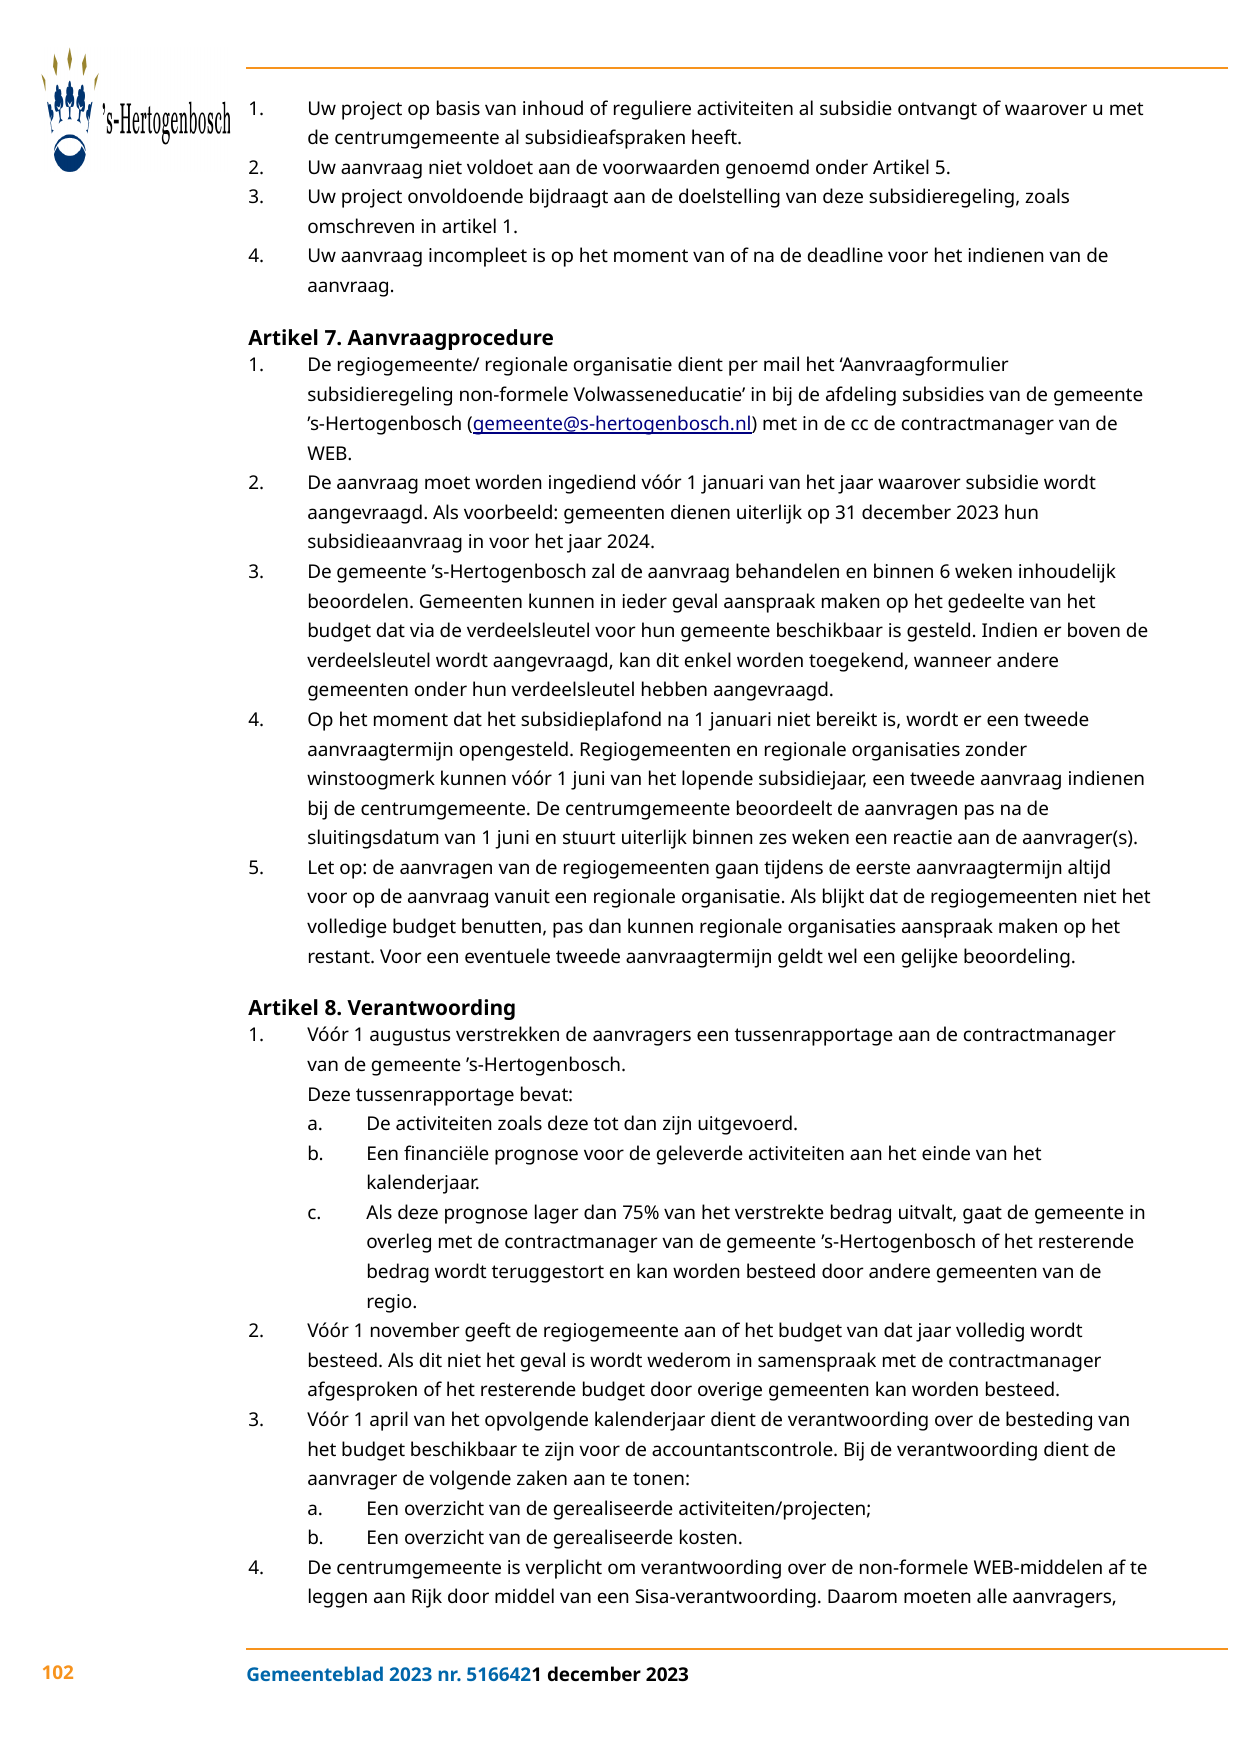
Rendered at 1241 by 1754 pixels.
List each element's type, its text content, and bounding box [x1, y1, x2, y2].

list De centrumgemeente is verplicht om verantwoording over de non-formele WEB-middelen af te leggen aan Rijk door middel van een Sisa-verantwoording. Daarom moeten alle aanvragers, [248, 1554, 1152, 1609]
list Uw aanvraag niet voldoet aan de voorwaarden genoemd onder Artikel 5. [248, 154, 1152, 180]
list Als deze prognose lager dan 75% van het verstrekte bedrag uitvalt, gaat de gemeente in overleg met de contractmanager van de gemeente ’s-Hertogenbosch of het resterende bedrag wordt teruggestort en kan worden besteed door andere gemeenten van de regio. [307, 1199, 1152, 1314]
text Artikel 8. Verantwoording [248, 993, 1152, 1022]
picture [41, 47, 231, 172]
list Vóór 1 april van het opvolgende kalenderjaar dient de verantwoording over de besteding van het budget beschikbaar te zijn voor de accountantscontrole. Bij de verantwoording dient de aanvrager de volgende zaken aan te tonen: [248, 1406, 1152, 1491]
list Deze tussenrapportage bevat: [248, 1081, 1152, 1107]
list De aanvraag moet worden ingediend vóór 1 januari van het jaar waarover subsidie wordt aangevraagd. Als voorbeeld: gemeenten dienen uiterlijk op 31 december 2023 hun subsidieaanvraag in voor het jaar 2024. [248, 469, 1152, 554]
list Op het moment dat het subsidieplafond na 1 januari niet bereikt is, wordt er een tweede aanvraagtermijn opengesteld. Regiogemeenten en regionale organisaties zonder winstoogmerk kunnen vóór 1 juni van het lopende subsidiejaar, een tweede aanvraag indienen bij de centrumgemeente. De centrumgemeente beoordeelt de aanvragen pas na de sluitingsdatum van 1 juni en stuurt uiterlijk binnen zes weken een reactie aan de aanvrager(s). [248, 706, 1152, 850]
text Artikel 7. Aanvraagprocedure [248, 323, 1152, 351]
list Uw project onvoldoende bijdraagt aan de doelstelling van deze subsidieregeling, zoals omschreven in artikel 1. [248, 183, 1152, 239]
list De regiogemeente/ regionale organisatie dient per mail het ‘Aanvraagformulier subsidieregeling non-formele Volwasseneducatie’ in bij de afdeling subsidies van de gemeente ’s-Hertogenbosch (gemeente@s-hertogenbosch.nl) met in de cc de contractmanager van de WEB. [248, 351, 1152, 466]
list Vóór 1 augustus verstrekken de aanvragers een tussenrapportage aan de contractmanager van de gemeente ’s-Hertogenbosch. [248, 1022, 1152, 1077]
list Let op: de aanvragen van de regiogemeenten gaan tijdens de eerste aanvraagtermijn altijd voor op de aanvraag vanuit een regionale organisatie. Als blijkt dat de regiogemeenten niet het volledige budget benutten, pas dan kunnen regionale organisaties aanspraak maken op het restant. Voor een eventuele tweede aanvraagtermijn geldt wel een gelijke beoordeling. [248, 854, 1152, 968]
list Vóór 1 november geeft de regiogemeente aan of het budget van dat jaar volledig wordt besteed. Als dit niet het geval is wordt wederom in samenspraak met de contractmanager afgesproken of het resterende budget door overige gemeenten kan worden besteed. [248, 1317, 1152, 1402]
list Uw aanvraag incompleet is op het moment van of na de deadline voor het indienen van de aanvraag. [248, 243, 1152, 298]
list Een financiële prognose voor de geleverde activiteiten aan het einde van het kalenderjaar. [307, 1140, 1152, 1195]
list Een overzicht van de gerealiseerde kosten. [307, 1524, 1152, 1550]
list Uw project op basis van inhoud of reguliere activiteiten al subsidie ontvangt of waarover u met de centrumgemeente al subsidieafspraken heeft. [248, 95, 1152, 150]
list De gemeente ’s-Hertogenbosch zal de aanvraag behandelen en binnen 6 weken inhoudelijk beoordelen. Gemeenten kunnen in ieder geval aanspraak maken op het gedeelte van het budget dat via de verdeelsleutel voor hun gemeente beschikbaar is gesteld. Indien er boven de verdeelsleutel wordt aangevraagd, kan dit enkel worden toegekend, wanneer andere gemeenten onder hun verdeelsleutel hebben aangevraagd. [248, 558, 1152, 702]
list De activiteiten zoals deze tot dan zijn uitgevoerd. [307, 1110, 1152, 1136]
list Een overzicht van de gerealiseerde activiteiten/projecten; [307, 1495, 1152, 1521]
